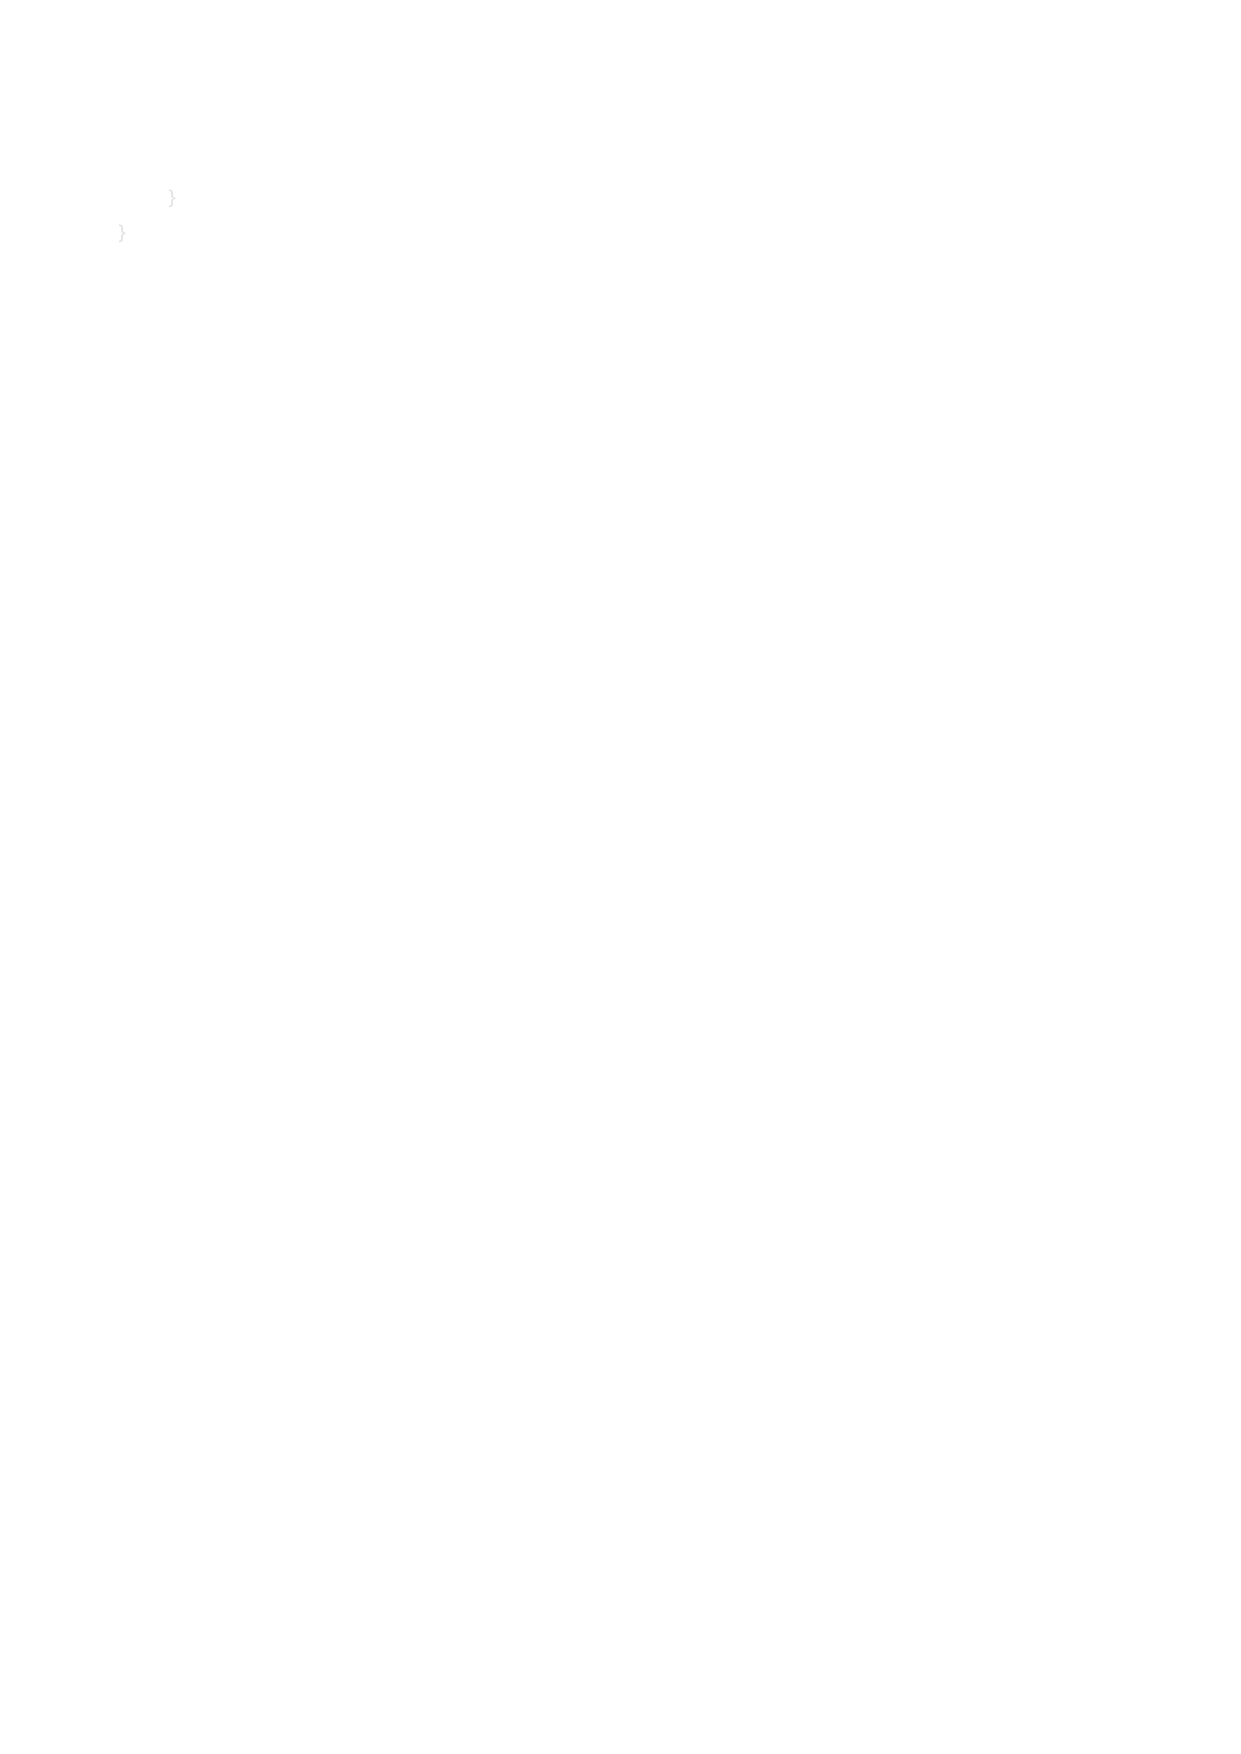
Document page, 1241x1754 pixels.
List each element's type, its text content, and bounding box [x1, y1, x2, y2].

text } [118, 176, 1122, 211]
text } [118, 211, 1122, 245]
